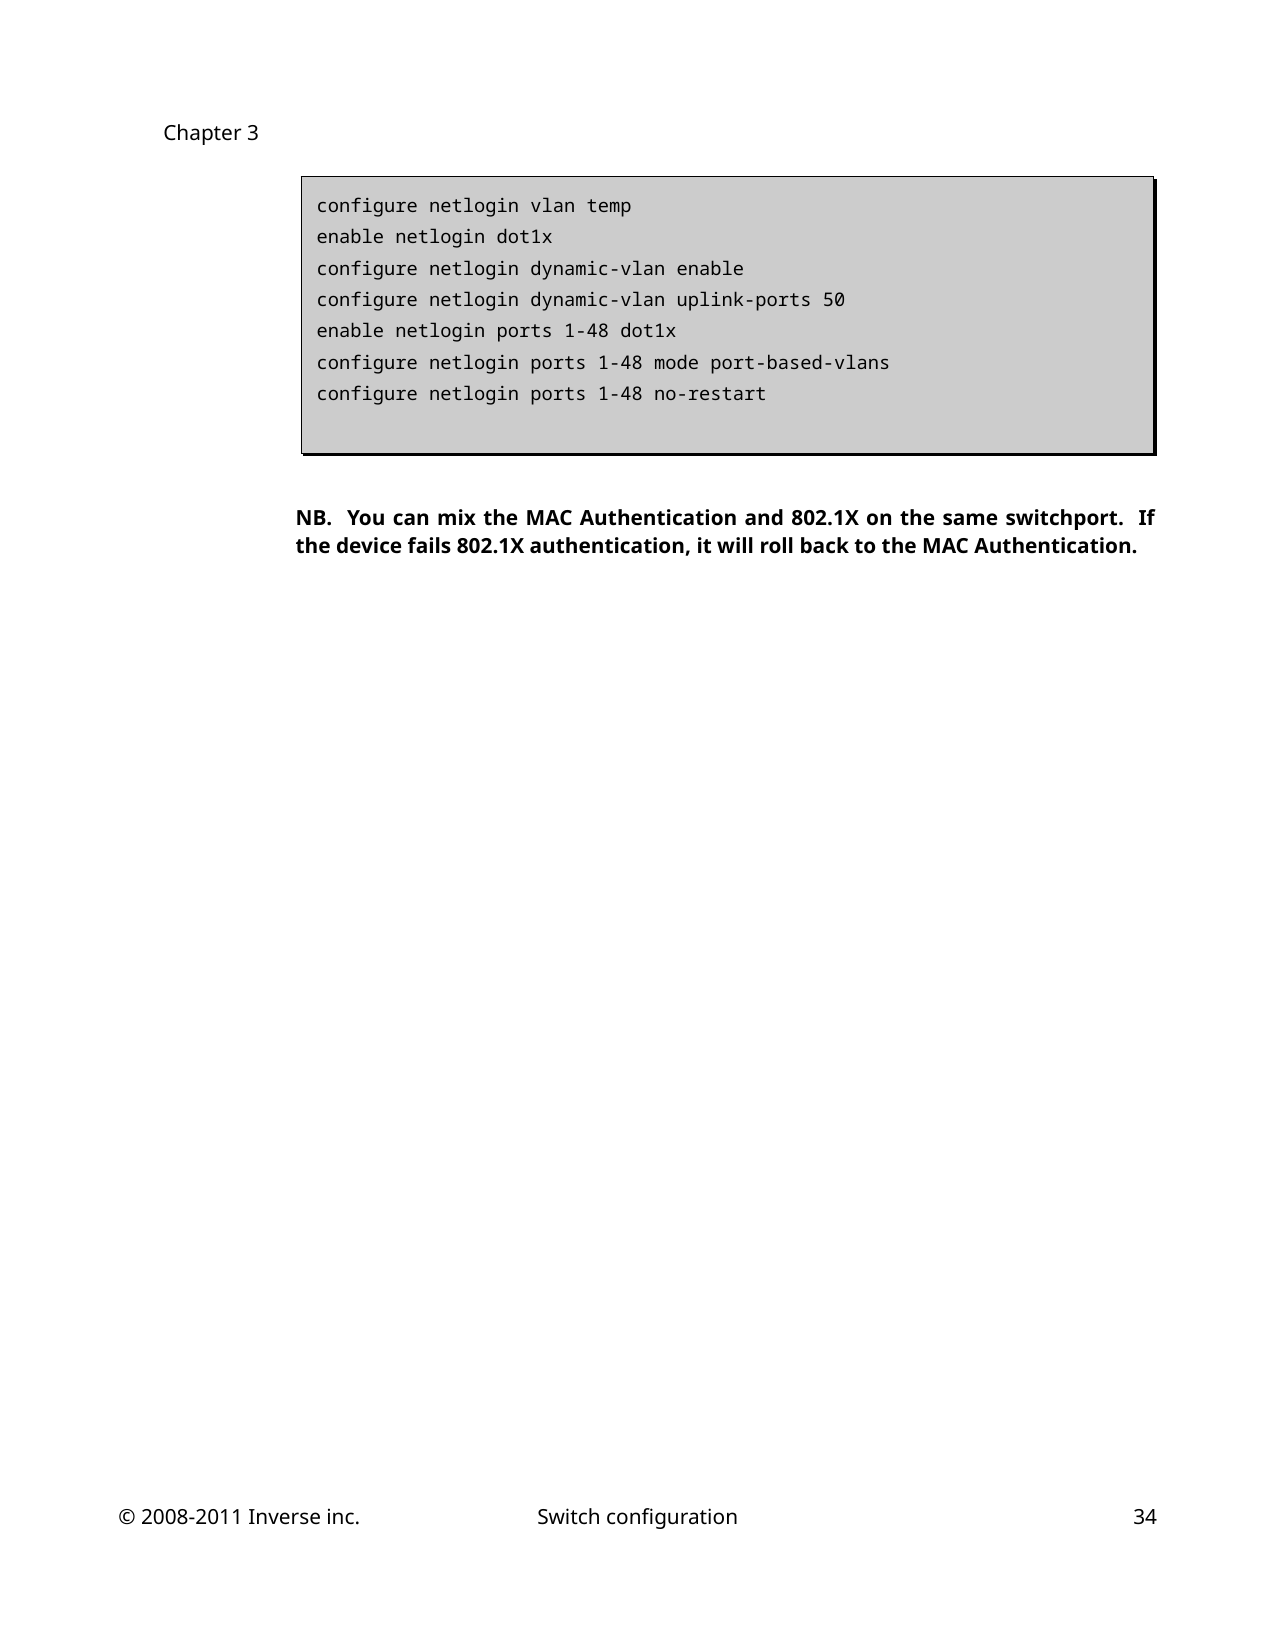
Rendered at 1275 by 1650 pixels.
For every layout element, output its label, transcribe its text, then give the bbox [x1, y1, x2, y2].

list configure netlogin ports 1-48 mode port-based-vlans [302, 333, 1153, 365]
list configure netlogin dynamic-vlan enable [302, 239, 1153, 270]
text NB. You can mix the MAC Authentication and 802.1X on the same switchport. If the device fails 802.1X authentication, it will roll back to the MAC Authentication. [295, 503, 1157, 560]
list configure netlogin vlan temp [302, 177, 1153, 207]
list enable netlogin dot1x [302, 207, 1153, 239]
list configure netlogin dynamic-vlan uplink-ports 50 [302, 270, 1153, 302]
list enable netlogin ports 1-48 dot1x [302, 302, 1153, 333]
list configure netlogin ports 1-48 no-restart [302, 365, 1153, 396]
